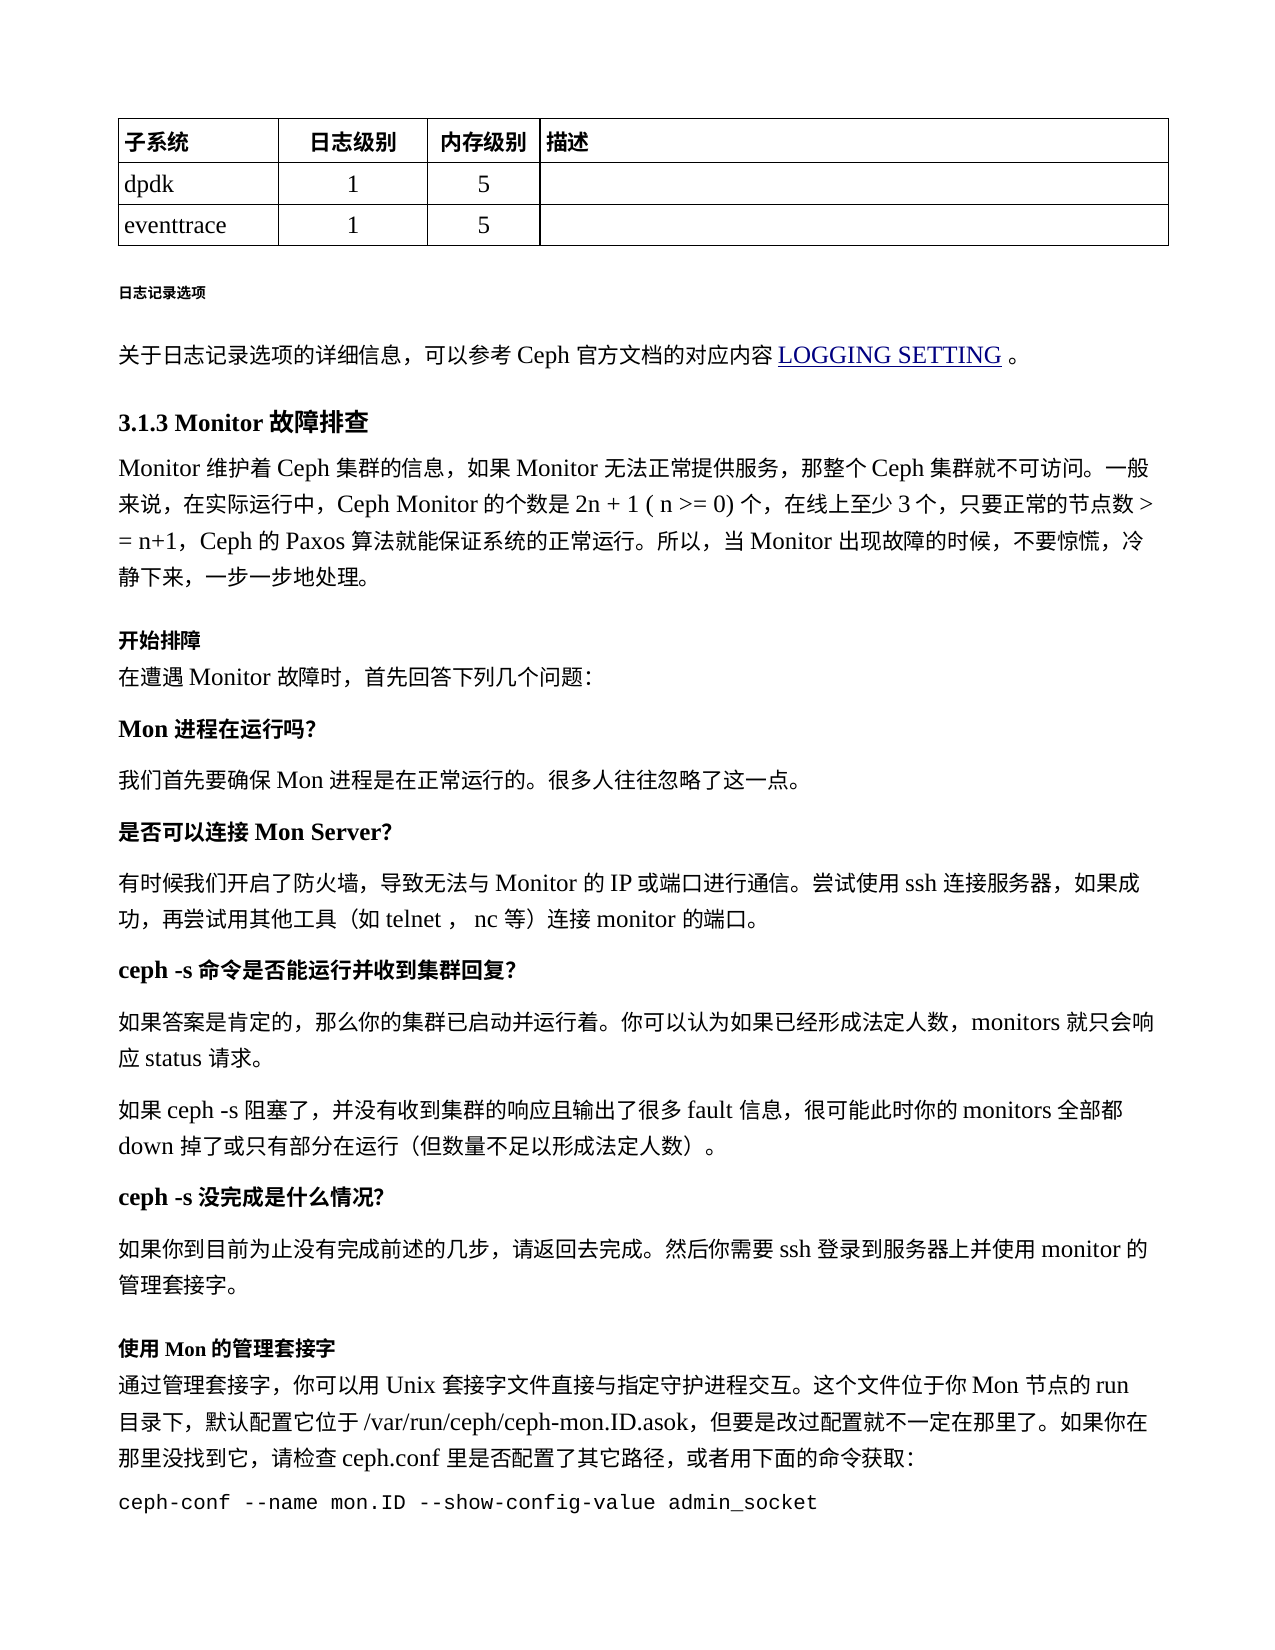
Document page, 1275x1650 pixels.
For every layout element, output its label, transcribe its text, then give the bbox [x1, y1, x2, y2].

subtitle 日志记录选项 [118, 282, 1157, 303]
text ceph-conf --name mon.ID --show-config-value admin_socket [118, 1492, 1157, 1516]
text 如果答案是肯定的，那么你的集群已启动并运行着。你可以认为如果已经形成法定人数，monitors 就只会响应 status 请求。 [118, 1005, 1157, 1073]
table_cell dpdk [119, 163, 278, 203]
table_header 描述 [541, 119, 1168, 162]
table_cell 5 [428, 163, 539, 203]
subtitle 3.1.3 Monitor 故障排查 [118, 402, 1157, 438]
text 如果 ceph -s 阻塞了，并没有收到集群的响应且输出了很多 fault 信息，很可能此时你的 monitors 全部都 down 掉了或只有部分在运行（但数量不足以形成法定人数）。 [118, 1093, 1157, 1161]
text Monitor 维护着 Ceph 集群的信息，如果 Monitor 无法正常提供服务，那整个 Ceph 集群就不可访问。一般来说，在实际运行中，Ceph Monitor的个数是 2n + 1 ( n >= 0) 个，在线上至少3个，只要正常的节点数 >= n+1，Ceph 的 Paxos 算法就能保证系统的正常运行。所以，当 Monitor 出现故障的时候，不要惊慌，冷静下来，一步一步地处理。 [118, 451, 1157, 592]
table_cell 1 [279, 163, 427, 203]
text 有时候我们开启了防火墙，导致无法与 Monitor 的 IP 或端口进行通信。尝试使用 ssh 连接服务器，如果成功，再尝试用其他工具（如 telnet ， nc 等）连接 monitor 的端口。 [118, 866, 1157, 934]
table_cell [541, 205, 1168, 245]
subtitle 开始排障 [118, 624, 1157, 654]
text Mon 进程在运行吗？ [118, 712, 1157, 743]
text 在遭遇 Monitor 故障时，首先回答下列几个问题： [118, 660, 1157, 692]
text 如果你到目前为止没有完成前述的几步，请返回去完成。然后你需要 ssh 登录到服务器上并使用 monitor 的管理套接字。 [118, 1232, 1157, 1300]
text 通过管理套接字，你可以用 Unix 套接字文件直接与指定守护进程交互。这个文件位于你 Mon 节点的 run 目录下，默认配置它位于 /var/run/ceph/ceph-mon.ID.asok，但要是改过配置就不一定在那里了。如果你在那里没找到它，请检查 ceph.conf 里是否配置了其它路径，或者用下面的命令获取： [118, 1368, 1157, 1473]
table_header 子系统 [119, 119, 278, 162]
table_cell 1 [279, 205, 427, 245]
text 我们首先要确保 Mon 进程是在正常运行的。很多人往往忽略了这一点。 [118, 763, 1157, 795]
table_cell 5 [428, 205, 539, 245]
text 关于日志记录选项的详细信息，可以参考 Ceph 官方文档的对应内容 LOGGING SETTING 。 [118, 338, 1157, 370]
table_header 内存级别 [428, 119, 539, 162]
table_header 日志级别 [279, 119, 427, 162]
text ceph -s 命令是否能运行并收到集群回复？ [118, 953, 1157, 985]
text 是否可以连接 Mon Server？ [118, 814, 1157, 846]
table_cell [541, 163, 1168, 203]
table_cell eventtrace [119, 205, 278, 245]
text ceph -s 没完成是什么情况？ [118, 1180, 1157, 1212]
subtitle 使用 Mon 的管理套接字 [118, 1332, 1157, 1362]
